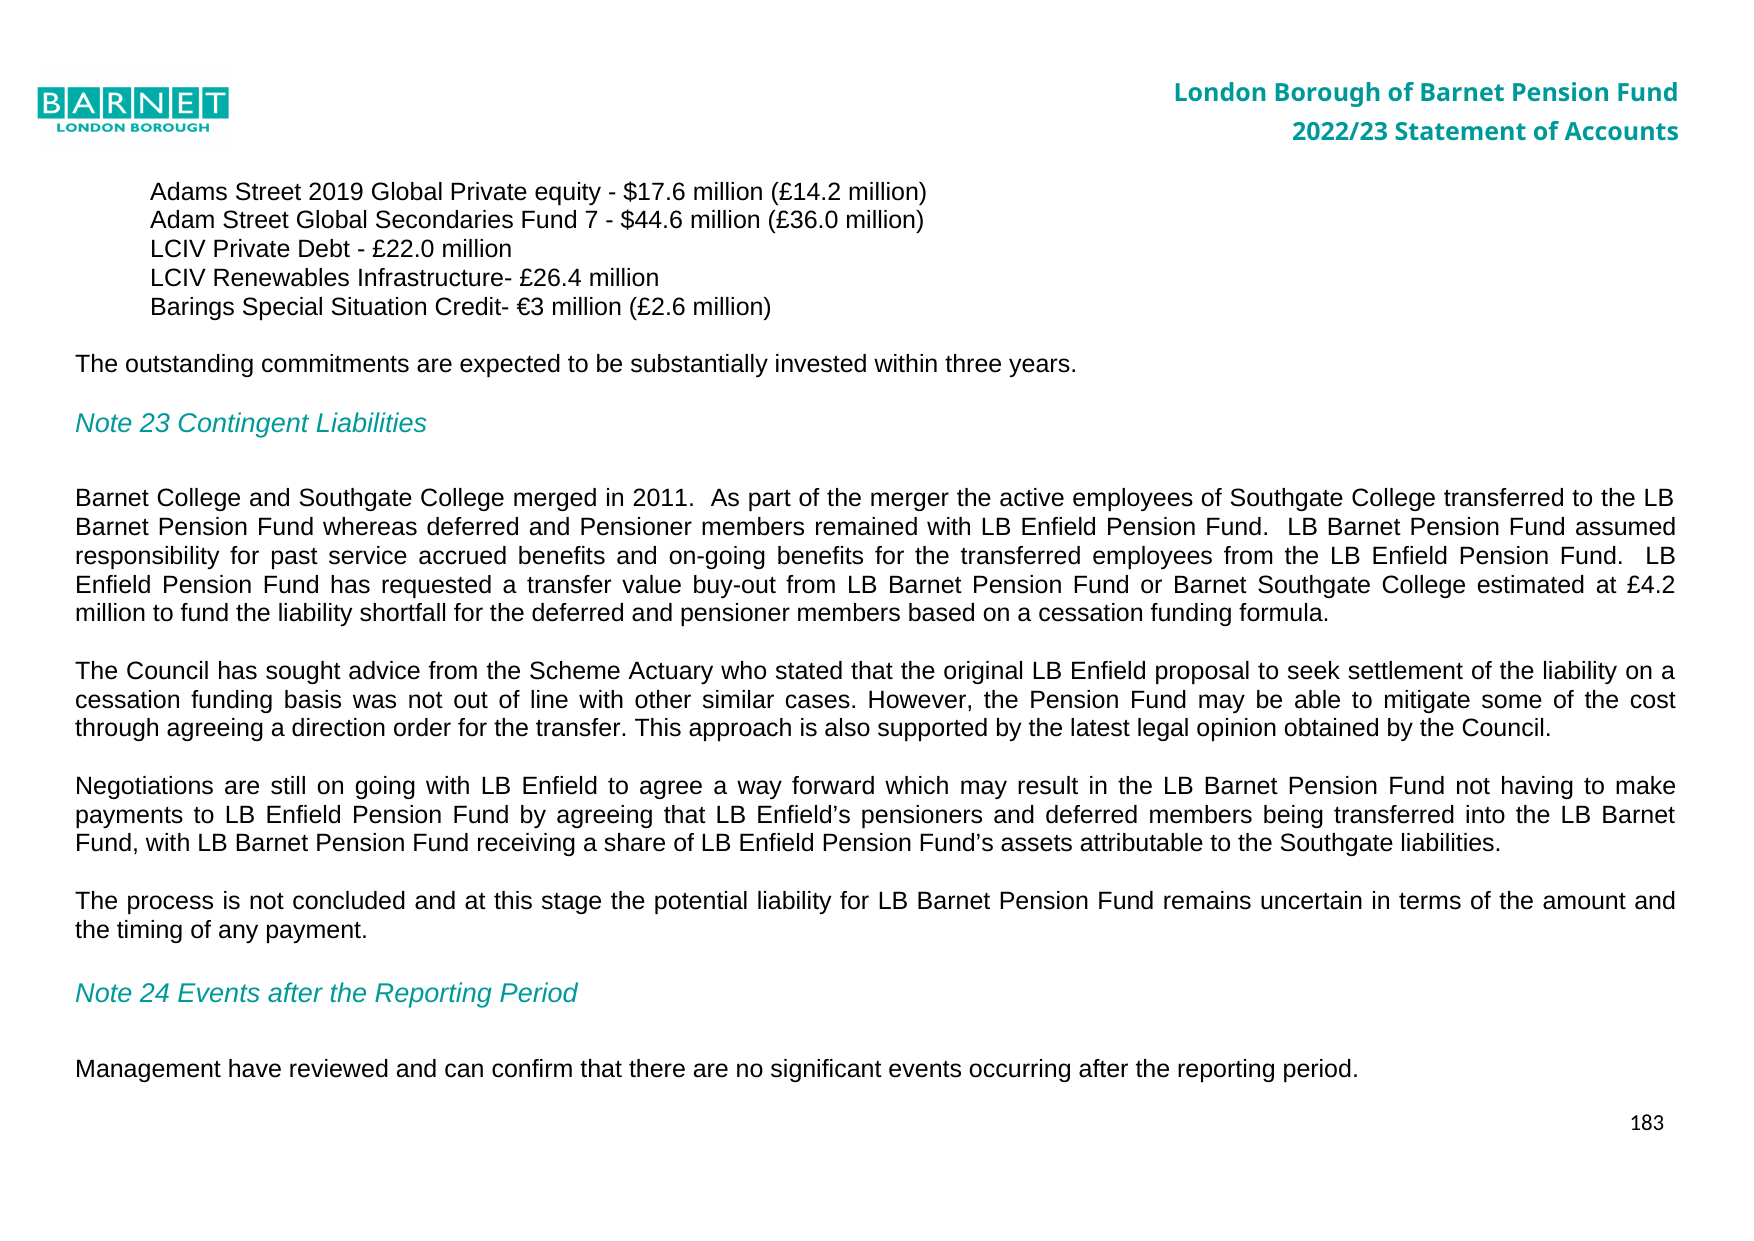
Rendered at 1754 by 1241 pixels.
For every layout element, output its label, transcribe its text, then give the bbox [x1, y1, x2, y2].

subtitle Note 24 Events after the Reporting Period [75, 977, 1679, 1008]
text The process is not concluded and at this stage the potential liability for LB Barnet Pension Fund remains uncertain in terms of the amount and the timing of any payment. [75, 886, 1679, 943]
text Barings Special Situation Credit- €3 million (£2.6 million) [75, 292, 1679, 321]
text LCIV Private Debt - £22.0 million [75, 234, 1679, 263]
text Adam Street Global Secondaries Fund 7 - $44.6 million (£36.0 million) [75, 206, 1679, 234]
text The outstanding commitments are expected to be substantially invested within three years. [75, 349, 1679, 378]
text Management have reviewed and can confirm that there are no significant events occurring after the reporting period. [75, 1054, 1679, 1082]
text Adams Street 2019 Global Private equity - $17.6 million (£14.2 million) [75, 177, 1679, 206]
text Barnet College and Southgate College merged in 2011. As part of the merger the active employees of Southgate College transferred to the LB Barnet Pension Fund whereas deferred and Pensioner members remained with LB Enfield Pension Fund. LB Barnet Pension Fund assumed responsibility for past service accrued benefits and on-going benefits for the transferred employees from the LB Enfield Pension Fund. LB Enfield Pension Fund has requested a transfer value buy-out from LB Barnet Pension Fund or Barnet Southgate College estimated at £4.2 million to fund the liability shortfall for the deferred and pensioner members based on a cessation funding formula. [75, 483, 1679, 627]
subtitle Note 23 Contingent Liabilities [75, 407, 1679, 438]
text The Council has sought advice from the Scheme Actuary who stated that the original LB Enfield proposal to seek settlement of the liability on a cessation funding basis was not out of line with other similar cases. However, the Pension Fund may be able to mitigate some of the cost through agreeing a direction order for the transfer. This approach is also supported by the latest legal opinion obtained by the Council. [75, 656, 1679, 742]
text LCIV Renewables Infrastructure- £26.4 million [75, 263, 1679, 292]
text Negotiations are still on going with LB Enfield to agree a way forward which may result in the LB Barnet Pension Fund not having to make payments to LB Enfield Pension Fund by agreeing that LB Enfield’s pensioners and deferred members being transferred into the LB Barnet Fund, with LB Barnet Pension Fund receiving a share of LB Enfield Pension Fund’s assets attributable to the Southgate liabilities. [75, 771, 1679, 857]
